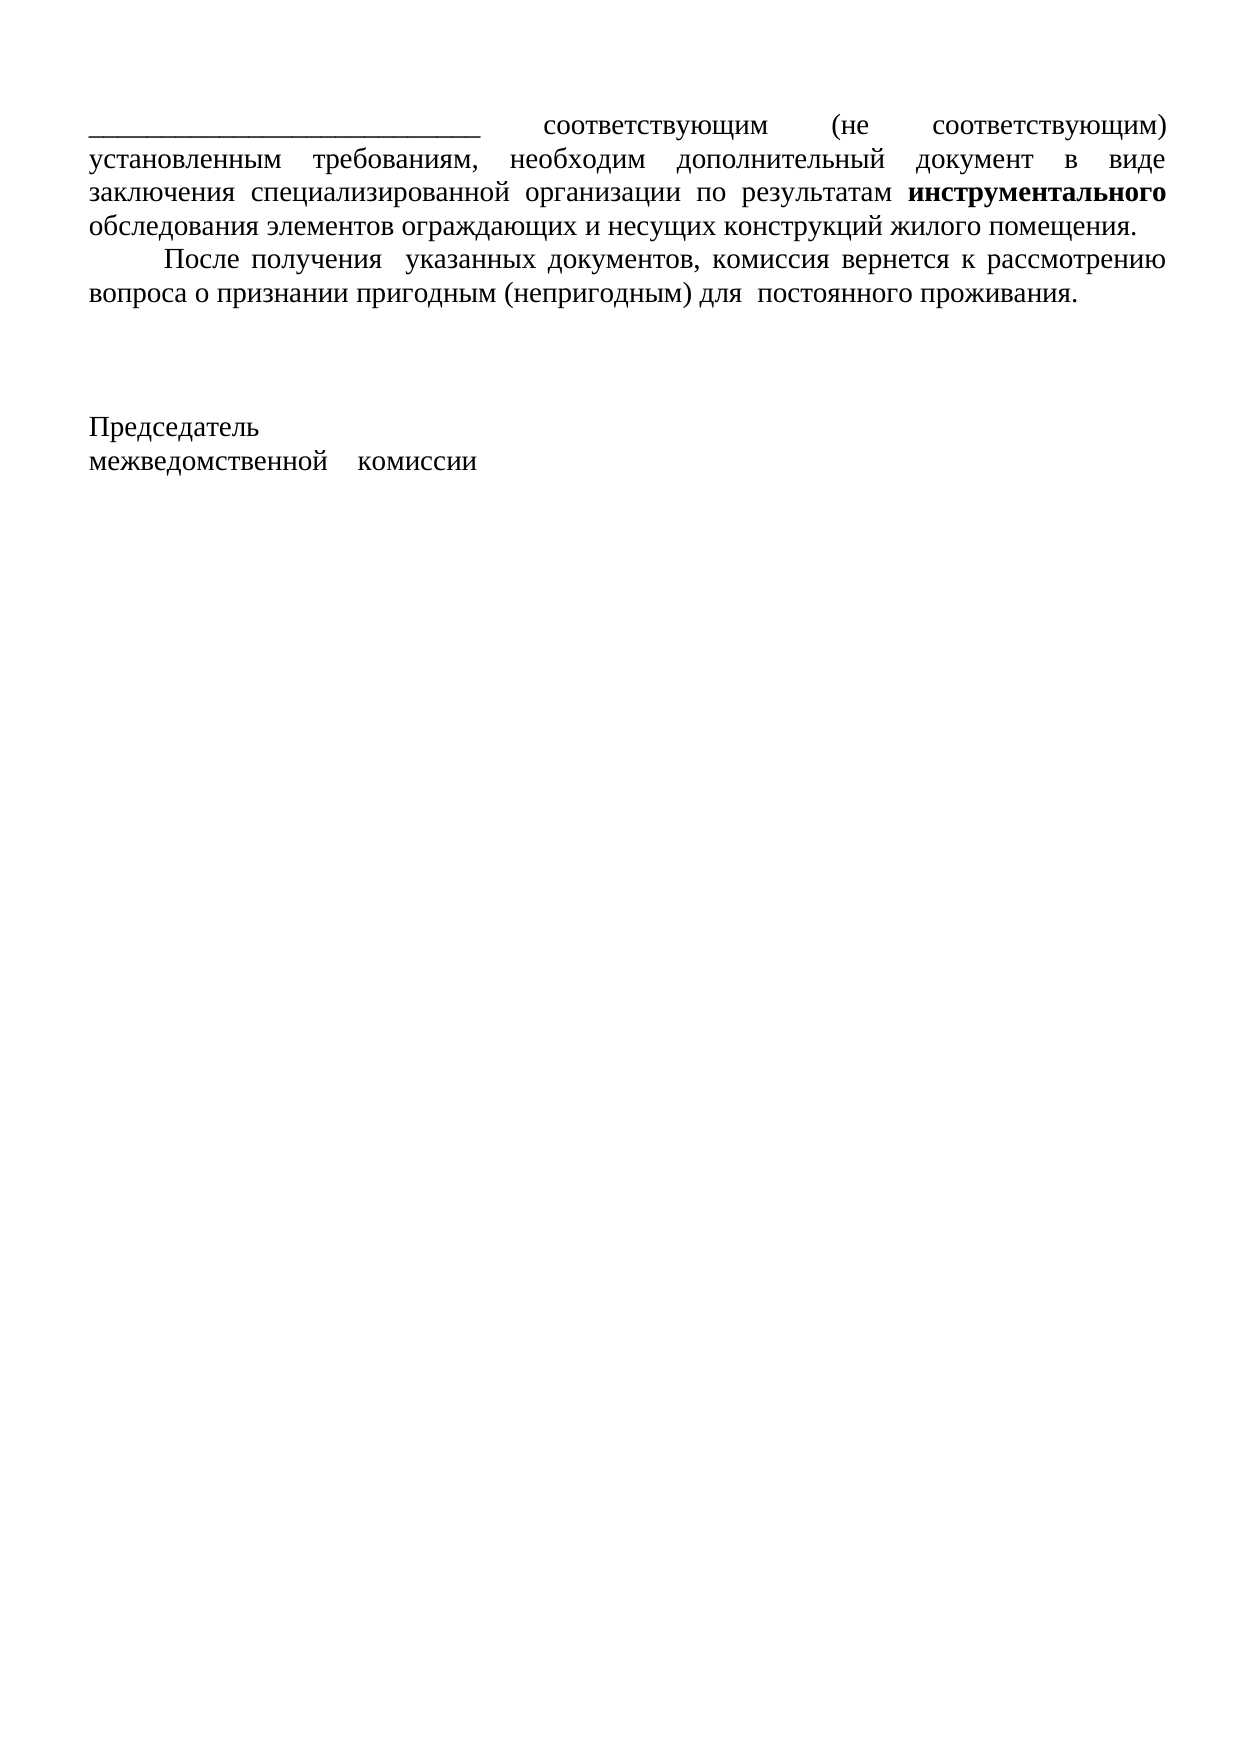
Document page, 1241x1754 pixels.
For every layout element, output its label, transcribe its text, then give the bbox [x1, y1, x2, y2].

text Председатель [89, 409, 1167, 443]
text межведомственной комиссии [89, 443, 1167, 476]
text ___________________________ соответствующим (не соответствующим) установленным требованиям, необходим дополнительный документ в виде заключения специализированной организации по результатам инструментального обследования элементов ограждающих и несущих конструкций жилого помещения. [89, 107, 1167, 242]
text После получения указанных документов, комиссия вернется к рассмотрению вопроса о признании пригодным (непригодным) для постоянного проживания. [89, 242, 1167, 309]
